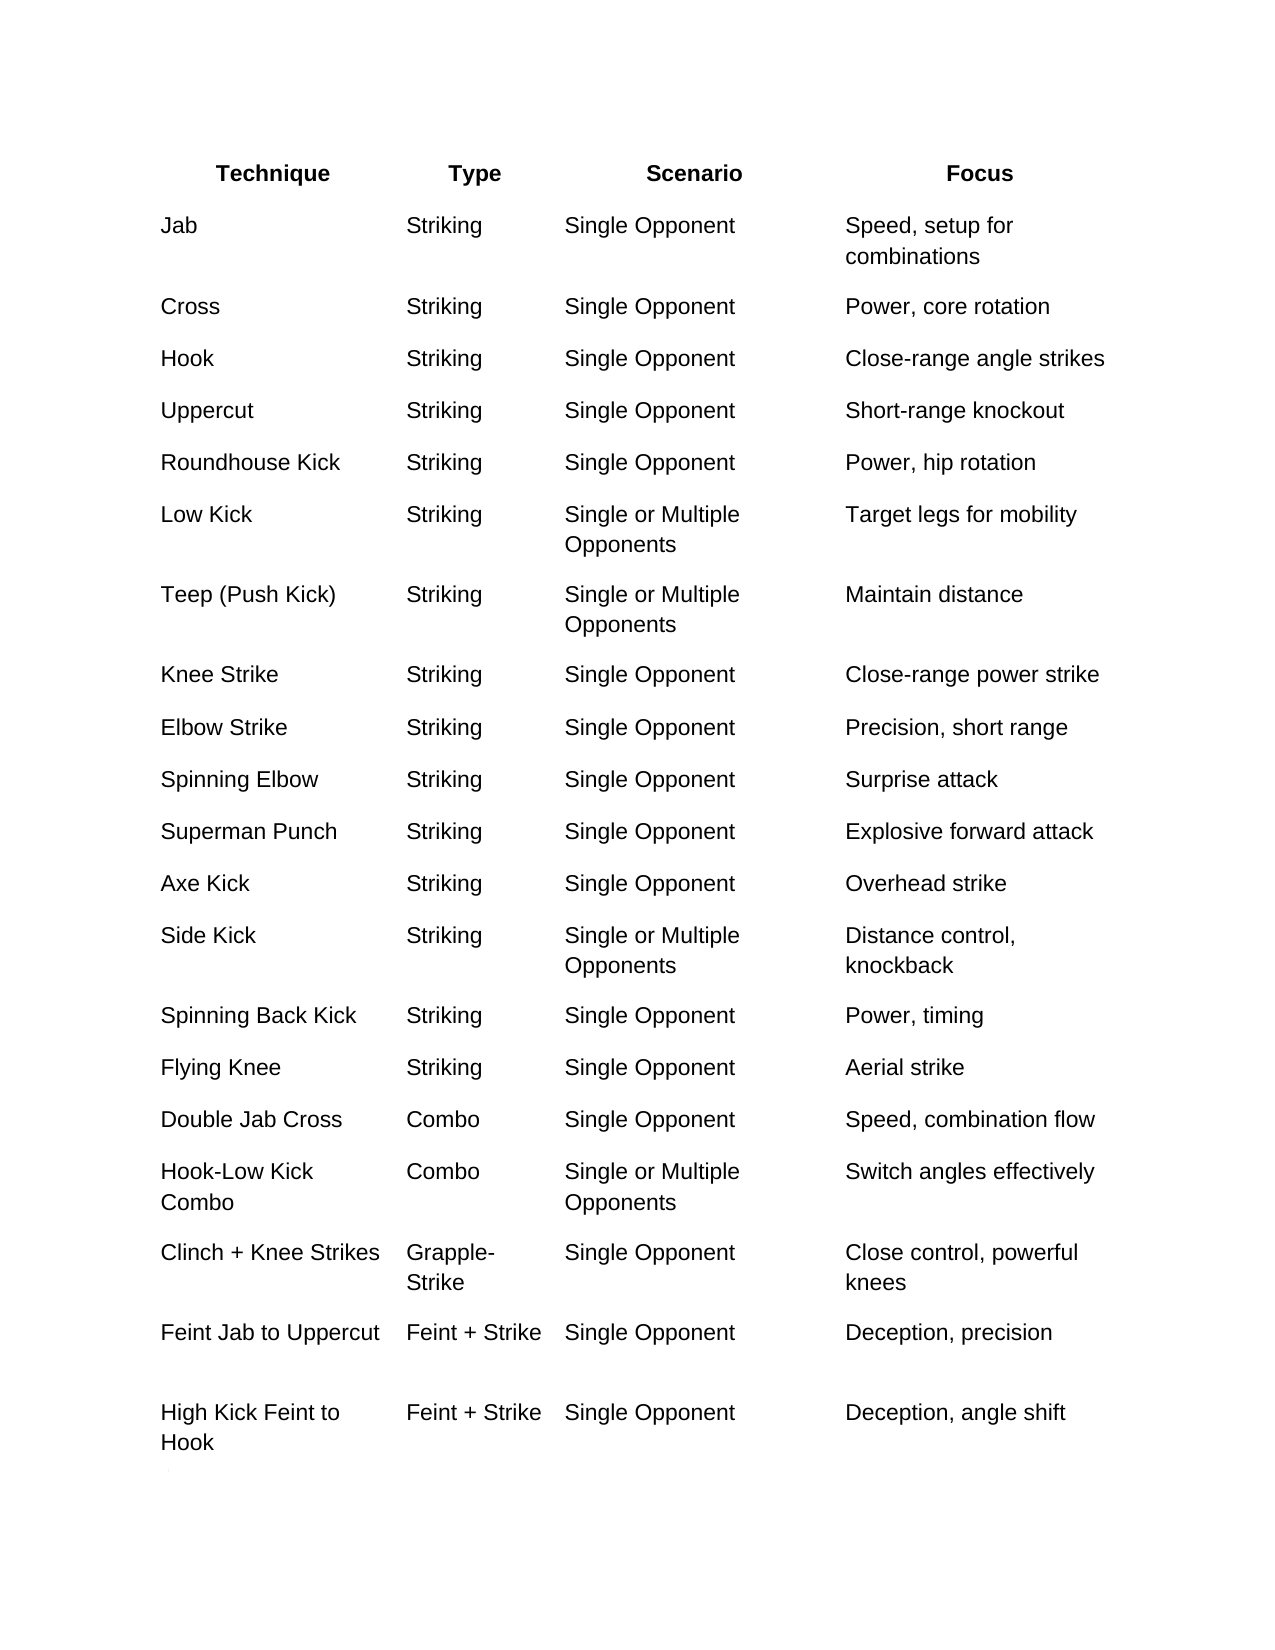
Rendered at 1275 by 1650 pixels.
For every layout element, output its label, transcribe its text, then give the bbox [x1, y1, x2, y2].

table_cell Aerial strike [835, 1044, 1125, 1096]
table_cell Speed, setup for combinations [835, 202, 1125, 282]
table_cell Striking [396, 334, 554, 386]
table_cell Side Kick [150, 911, 396, 992]
table_cell Deception, precision [835, 1308, 1125, 1388]
table_cell Feint + Strike [396, 1389, 554, 1469]
table_cell Power, core rotation [835, 282, 1125, 334]
table_cell Striking [396, 703, 554, 755]
table_cell Striking [396, 1044, 554, 1096]
table_header Focus [835, 150, 1125, 202]
table_cell Striking [396, 571, 554, 651]
table_cell Superman Punch [150, 807, 396, 859]
table_cell Striking [396, 859, 554, 911]
table_cell Target legs for mobility [835, 491, 1125, 571]
table_cell Single Opponent [554, 1228, 835, 1308]
table_cell Single Opponent [554, 807, 835, 859]
table_cell Explosive forward attack [835, 807, 1125, 859]
table_cell Striking [396, 755, 554, 807]
table_cell Single Opponent [554, 1096, 835, 1148]
table_cell Close control, powerful knees [835, 1228, 1125, 1308]
table_cell Single Opponent [554, 755, 835, 807]
table_cell Single or Multiple Opponents [554, 1148, 835, 1228]
table_cell Single Opponent [554, 334, 835, 386]
table_cell Striking [396, 911, 554, 992]
table_cell Clinch + Knee Strikes [150, 1228, 396, 1308]
table_cell Single Opponent [554, 439, 835, 491]
table_cell Double Jab Cross [150, 1096, 396, 1148]
table_cell Striking [396, 282, 554, 334]
table_cell Uppercut [150, 386, 396, 438]
table_cell Low Kick [150, 491, 396, 571]
table_cell Combo [396, 1148, 554, 1228]
table_cell Feint + Strike [396, 1308, 554, 1388]
table_cell Axe Kick [150, 859, 396, 911]
table_cell Surprise attack [835, 755, 1125, 807]
table_cell Power, timing [835, 992, 1125, 1044]
table_cell Elbow Strike [150, 703, 396, 755]
table_cell Striking [396, 439, 554, 491]
table_cell Single Opponent [554, 859, 835, 911]
table_cell Feint Jab to Uppercut [150, 1308, 396, 1388]
table_cell Striking [396, 202, 554, 282]
table_cell High Kick Feint to Hook [150, 1389, 396, 1469]
table_cell Spinning Back Kick [150, 992, 396, 1044]
table_cell Single Opponent [554, 703, 835, 755]
table_cell Single Opponent [554, 1308, 835, 1388]
table_cell Overhead strike [835, 859, 1125, 911]
table_cell Deception, angle shift [835, 1389, 1125, 1469]
table_cell Jab [150, 202, 396, 282]
table_cell Hook-Low Kick Combo [150, 1148, 396, 1228]
table_cell Combo [396, 1096, 554, 1148]
table_cell Striking [396, 992, 554, 1044]
table_cell Roundhouse Kick [150, 439, 396, 491]
table_cell Striking [396, 651, 554, 703]
table_cell Single Opponent [554, 1389, 835, 1469]
table_cell Knee Strike [150, 651, 396, 703]
table_cell Striking [396, 386, 554, 438]
table_cell Striking [396, 807, 554, 859]
table_cell Teep (Push Kick) [150, 571, 396, 651]
table_cell Speed, combination flow [835, 1096, 1125, 1148]
table_cell Single Opponent [554, 202, 835, 282]
table_cell Hook [150, 334, 396, 386]
table_header Technique [150, 150, 396, 202]
table_header Scenario [554, 150, 835, 202]
table_cell Flying Knee [150, 1044, 396, 1096]
table_cell Single Opponent [554, 282, 835, 334]
table_cell Grapple-Strike [396, 1228, 554, 1308]
table_cell Single Opponent [554, 651, 835, 703]
table_cell Precision, short range [835, 703, 1125, 755]
table_cell Spinning Elbow [150, 755, 396, 807]
table_cell Striking [396, 491, 554, 571]
table_cell Single or Multiple Opponents [554, 571, 835, 651]
table_cell Maintain distance [835, 571, 1125, 651]
table_cell Single Opponent [554, 1044, 835, 1096]
table_cell Single or Multiple Opponents [554, 911, 835, 992]
table_header Type [396, 150, 554, 202]
table_cell Distance control, knockback [835, 911, 1125, 992]
table_cell Power, hip rotation [835, 439, 1125, 491]
table_cell Close-range power strike [835, 651, 1125, 703]
table_cell Single or Multiple Opponents [554, 491, 835, 571]
table_cell Single Opponent [554, 386, 835, 438]
table_cell Switch angles effectively [835, 1148, 1125, 1228]
table_cell Cross [150, 282, 396, 334]
table_cell Close-range angle strikes [835, 334, 1125, 386]
table_cell Single Opponent [554, 992, 835, 1044]
table_cell Short-range knockout [835, 386, 1125, 438]
